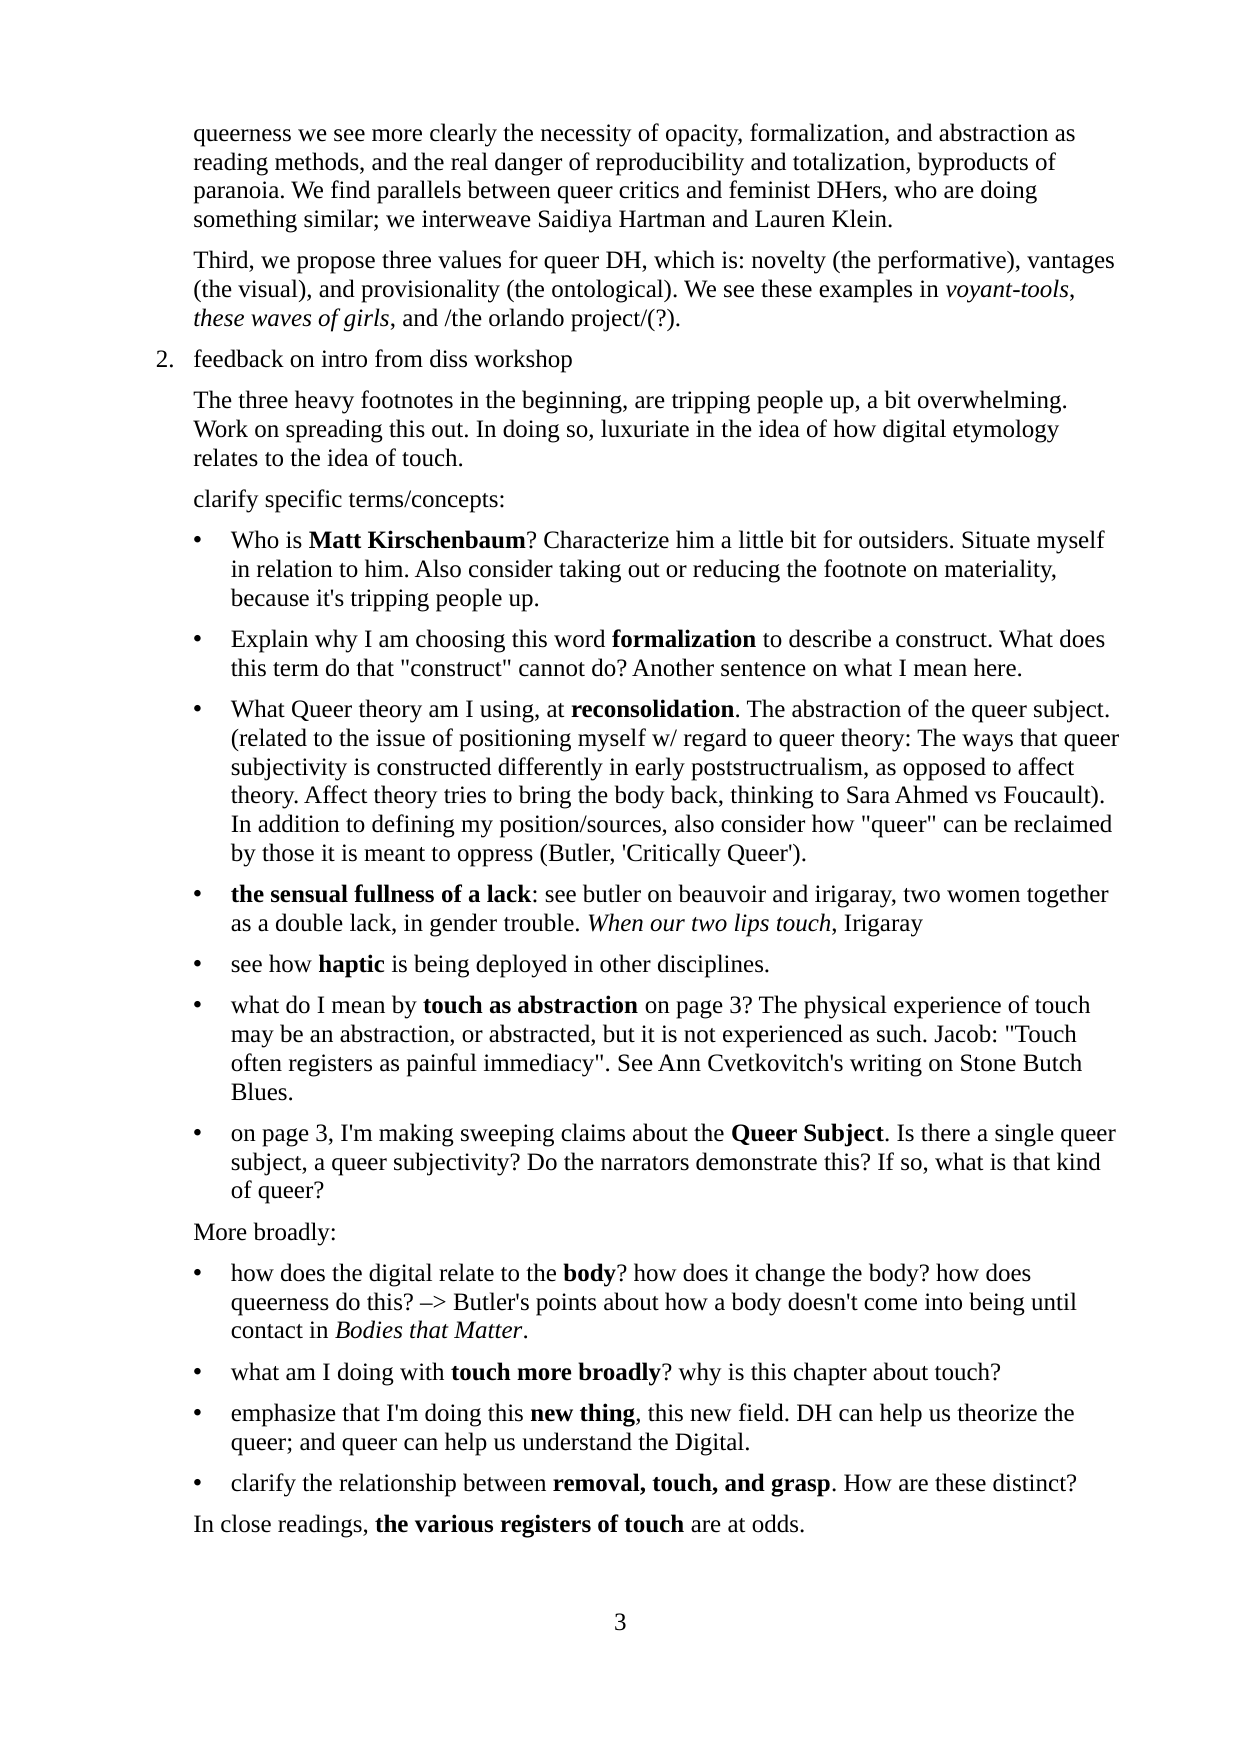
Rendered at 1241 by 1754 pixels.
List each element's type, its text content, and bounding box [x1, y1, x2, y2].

list emphasize that I'm doing this new thing, this new field. DH can help us theorize the queer; and queer can help us understand the Digital. [193, 1398, 1122, 1456]
list In close readings, the various registers of touch are at odds. [156, 1509, 1122, 1538]
list feedback on intro from diss workshop [156, 344, 1122, 373]
list Explain why I am choosing this word formalization to describe a construct. What does this term do that "construct" cannot do? Another sentence on what I mean here. [193, 624, 1122, 682]
list What Queer theory am I using, at reconsolidation. The abstraction of the queer subject. (related to the issue of positioning myself w/ regard to queer theory: The ways that queer subjectivity is constructed differently in early poststructrualism, as opposed to affect theory. Affect theory tries to bring the body back, thinking to Sara Ahmed vs Foucault). In addition to defining my position/sources, also consider how "queer" can be reclaimed by those it is meant to oppress (Butler, 'Critically Queer'). [193, 694, 1122, 867]
list clarify the relationship between removal, touch, and grasp. How are these distinct? [193, 1468, 1122, 1497]
list the sensual fullness of a lack: see butler on beauvoir and irigaray, two women together as a double lack, in gender trouble. When our two lips touch, Irigaray [193, 879, 1122, 937]
list Who is Matt Kirschenbaum? Characterize him a little bit for outsiders. Situate myself in relation to him. Also consider taking out or reducing the footnote on materiality, because it's tripping people up. [193, 526, 1122, 612]
list queerness we see more clearly the necessity of opacity, formalization, and abstraction as reading methods, and the real danger of reproducibility and totalization, byproducts of paranoia. We find parallels between queer critics and feminist DHers, who are doing something similar; we interweave Saidiya Hartman and Lauren Klein. [156, 118, 1122, 233]
list More broadly: [156, 1217, 1122, 1246]
list see how haptic is being deployed in other disciplines. [193, 949, 1122, 978]
list what am I doing with touch more broadly? why is this chapter about touch? [193, 1357, 1122, 1386]
list what do I mean by touch as abstraction on page 3? The physical experience of touch may be an abstraction, or abstracted, but it is not experienced as such. Jacob: "Touch often registers as painful immediacy". See Ann Cvetkovitch's writing on Stone Butch Blues. [193, 991, 1122, 1106]
list clarify specific terms/concepts: [156, 484, 1122, 513]
list Third, we propose three values for queer DH, which is: novelty (the performative), vantages (the visual), and provisionality (the ontological). We see these examples in voyant-tools, these waves of girls, and /the orlando project/(?). [156, 246, 1122, 332]
list on page 3, I'm making sweeping claims about the Queer Subject. Is there a single queer subject, a queer subjectivity? Do the narrators demonstrate this? If so, what is that kind of queer? [193, 1118, 1122, 1204]
list how does the digital relate to the body? how does it change the body? how does queerness do this? –> Butler's points about how a body doesn't come into being until contact in Bodies that Matter. [193, 1258, 1122, 1344]
list The three heavy footnotes in the beginning, are tripping people up, a bit overwhelming. Work on spreading this out. In doing so, luxuriate in the idea of how digital etymology relates to the idea of touch. [156, 386, 1122, 472]
